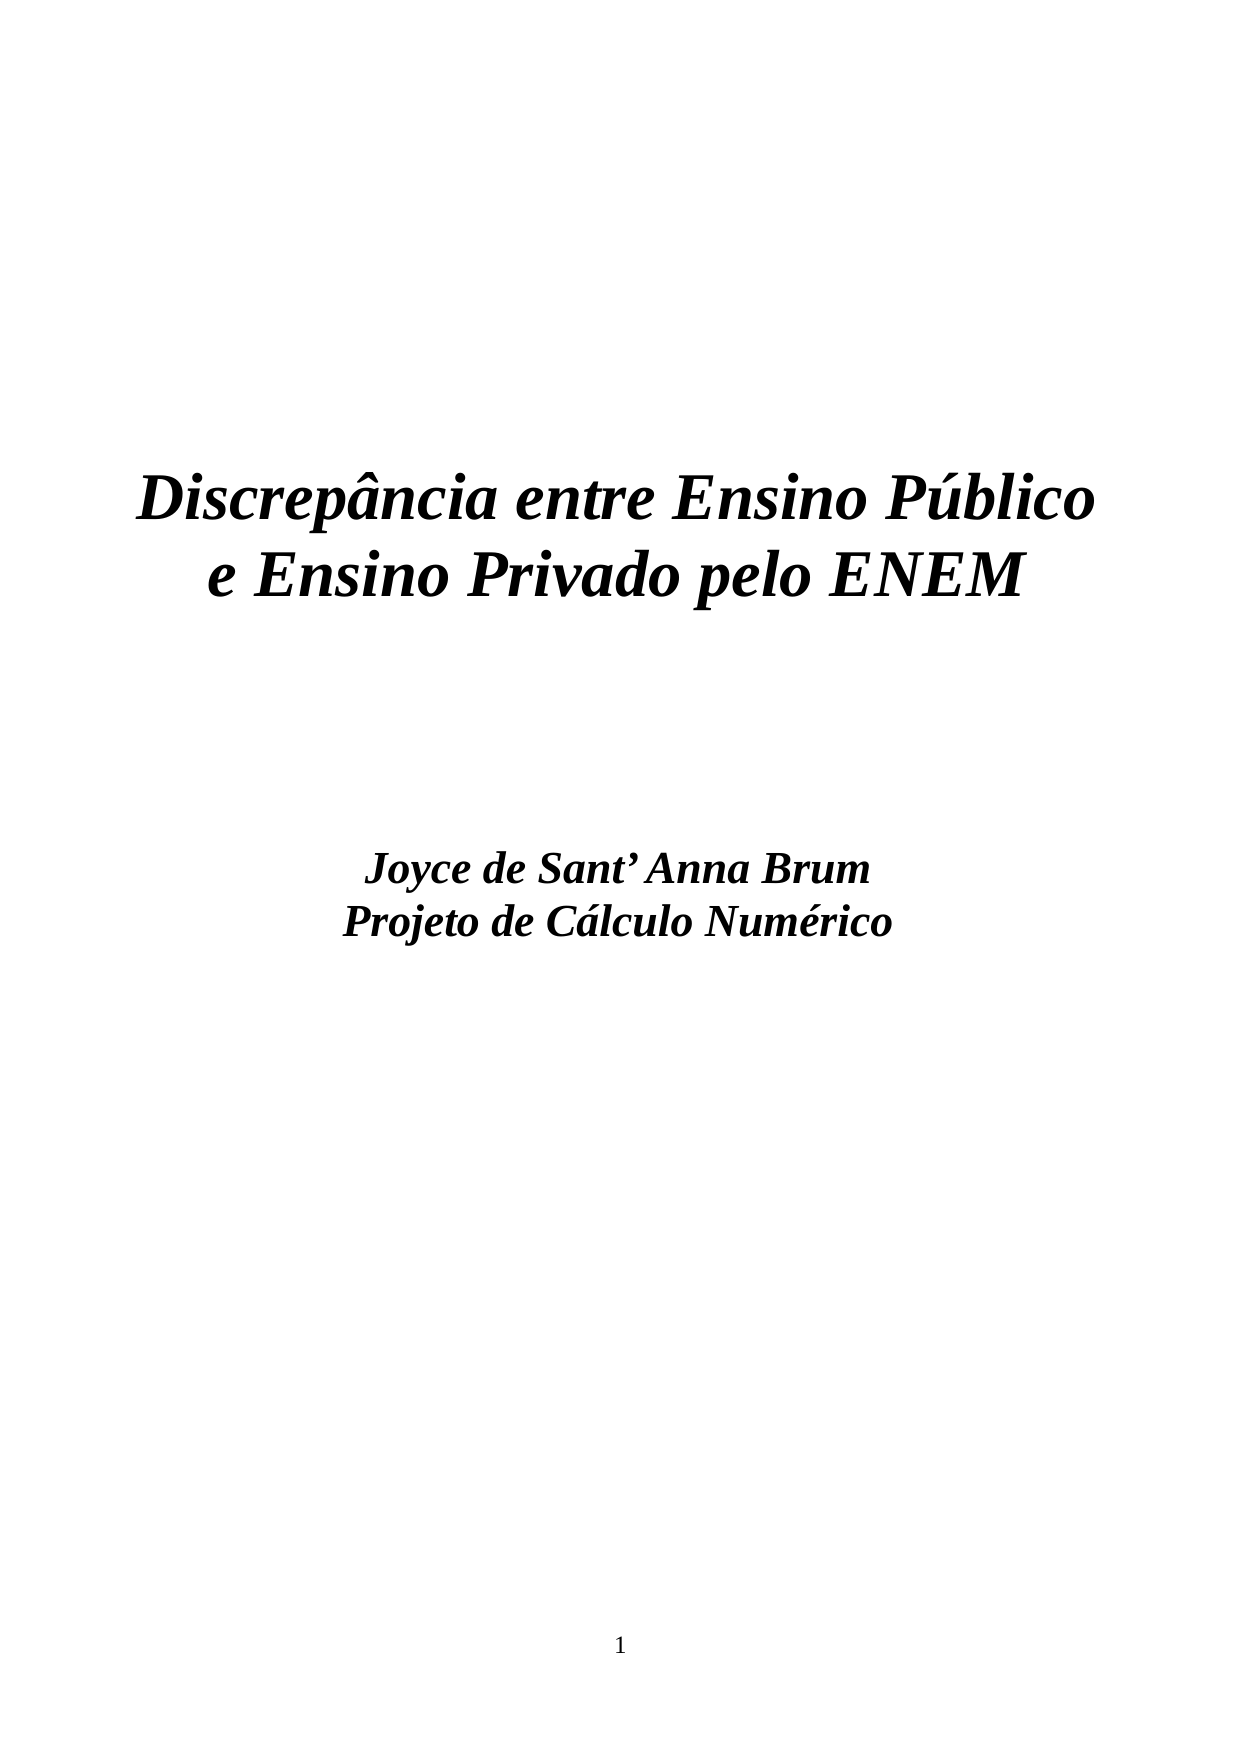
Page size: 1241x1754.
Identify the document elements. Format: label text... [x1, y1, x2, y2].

text Discrepância entre Ensino Público e Ensino Privado pelo ENEM [118, 457, 1122, 611]
text Joyce de Sant’ Anna Brum [118, 841, 1122, 893]
text Projeto de Cálculo Numérico [118, 893, 1122, 946]
